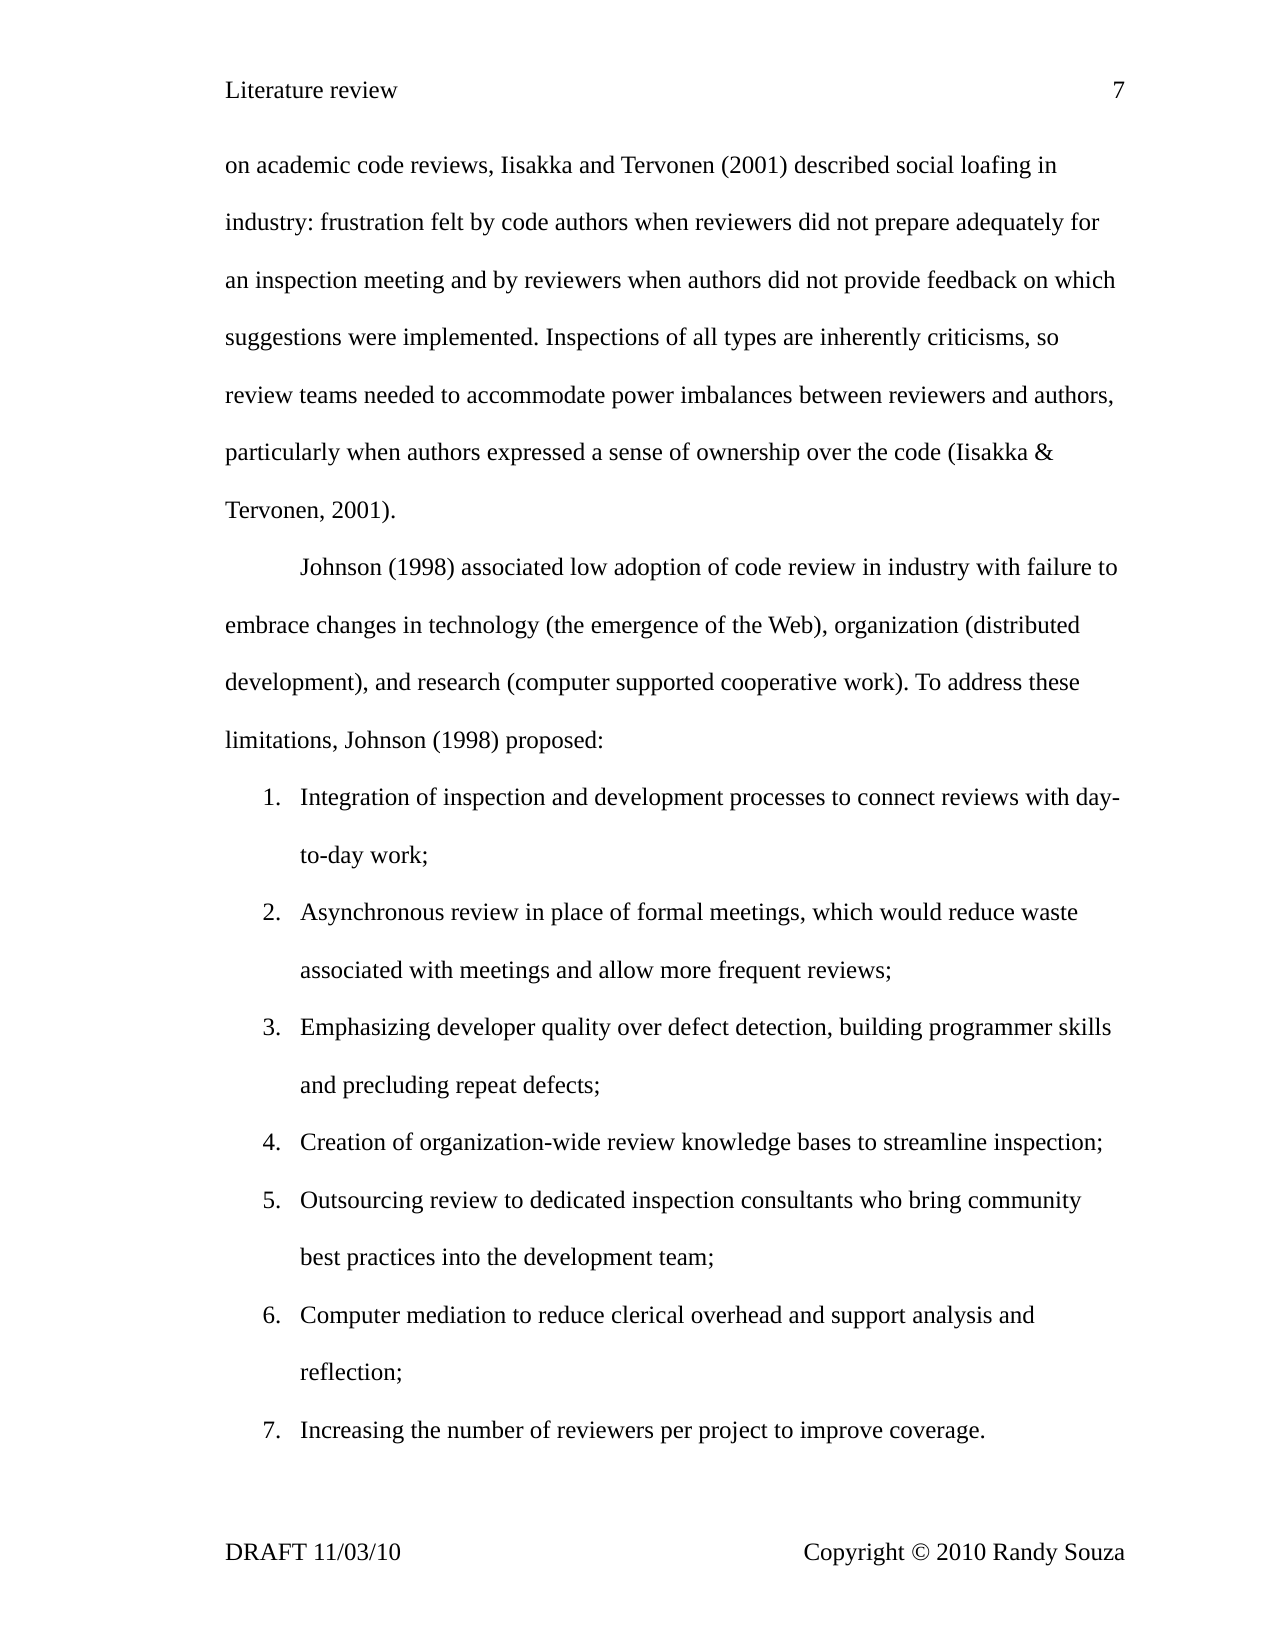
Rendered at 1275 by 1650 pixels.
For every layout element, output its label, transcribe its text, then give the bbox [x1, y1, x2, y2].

list Emphasizing developer quality over defect detection, building programmer skills and precluding repeat defects; [262, 1012, 1125, 1099]
list Computer mediation to reduce clerical overhead and support analysis and reflection; [262, 1300, 1125, 1386]
list Increasing the number of reviewers per project to improve coverage. [262, 1415, 1125, 1444]
list Integration of inspection and development processes to connect reviews with day-to-day work; [262, 782, 1125, 869]
text Johnson (1998) associated low adoption of code review in industry with failure to embrace changes in technology (the emergence of the Web), organization (distributed development), and research (computer supported cooperative work). To address these limitations, Johnson (1998) proposed: [225, 552, 1125, 754]
list Creation of organization-wide review knowledge bases to streamline inspection; [262, 1127, 1125, 1156]
list Asynchronous review in place of formal meetings, which would reduce waste associated with meetings and allow more frequent reviews; [262, 897, 1125, 984]
list Outsourcing review to dedicated inspection consultants who bring community best practices into the development team; [262, 1185, 1125, 1271]
text on academic code reviews, Iisakka and Tervonen (2001) described social loafing in industry: frustration felt by code authors when reviewers did not prepare adequately for an inspection meeting and by reviewers when authors did not provide feedback on which suggestions were implemented. Inspections of all types are inherently criticisms, so review teams needed to accommodate power imbalances between reviewers and authors, particularly when authors expressed a sense of ownership over the code (Iisakka & Tervonen, 2001). [225, 150, 1125, 524]
